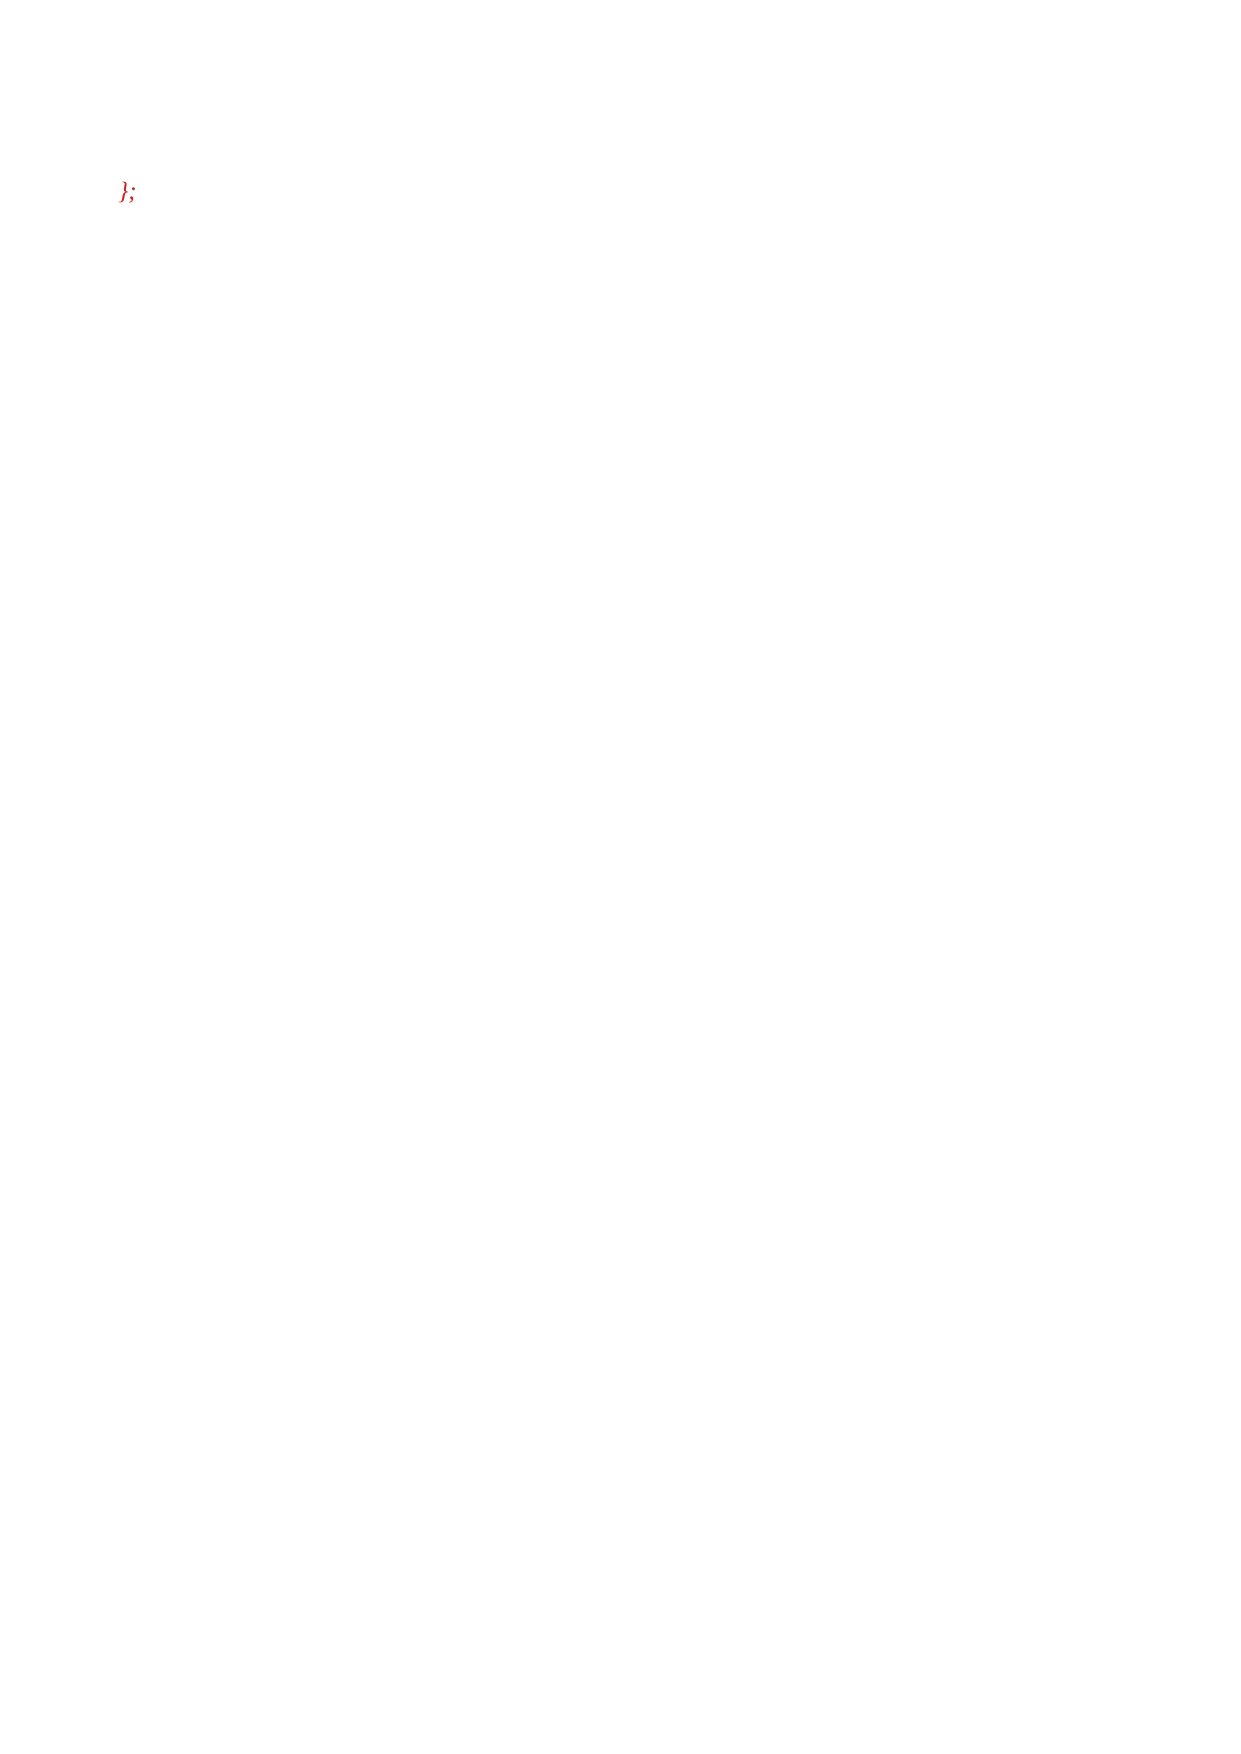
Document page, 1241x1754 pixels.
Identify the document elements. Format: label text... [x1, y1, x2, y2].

text }; [118, 176, 1122, 205]
